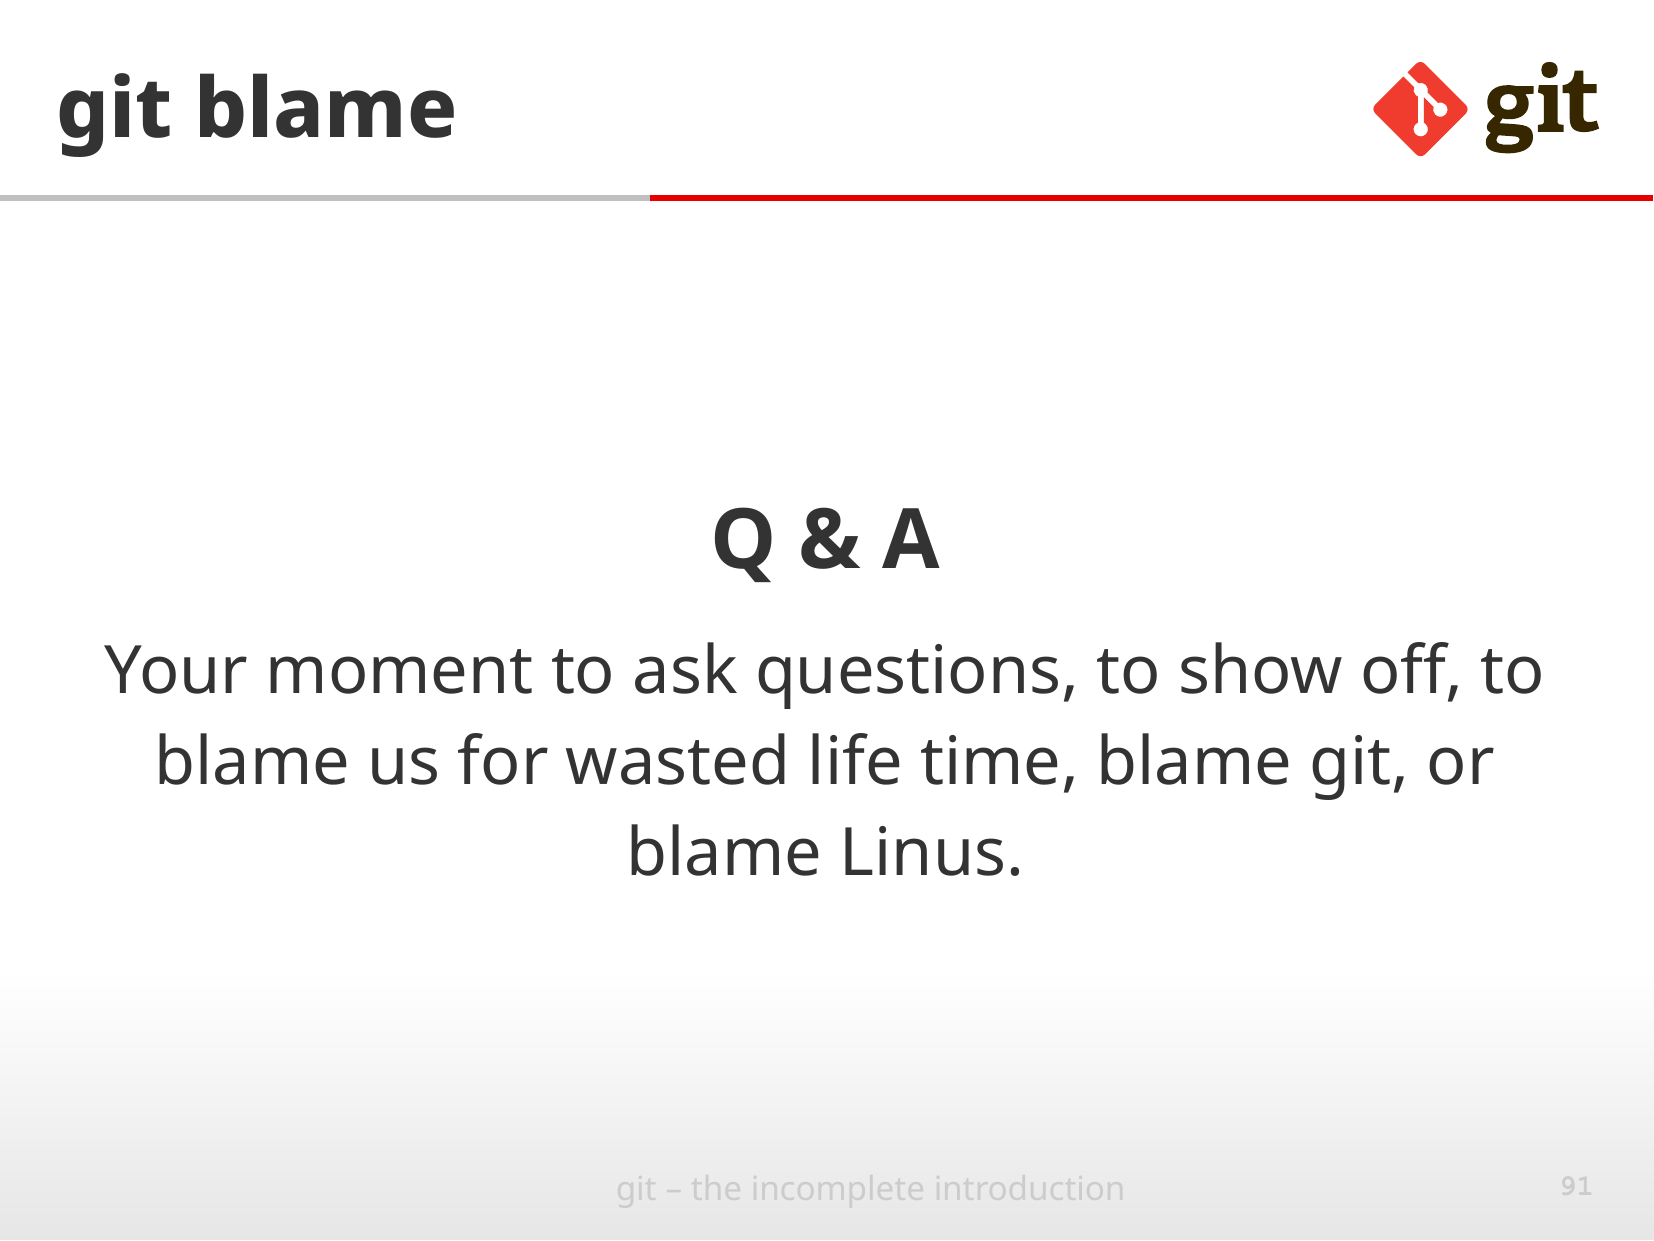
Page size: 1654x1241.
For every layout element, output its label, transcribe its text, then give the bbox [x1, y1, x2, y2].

title git blame [56, 36, 1546, 175]
list Q & A Your moment to ask questions, to show off, to blame us for wasted life time, blame git, or blame Linus. [56, 239, 1595, 1133]
